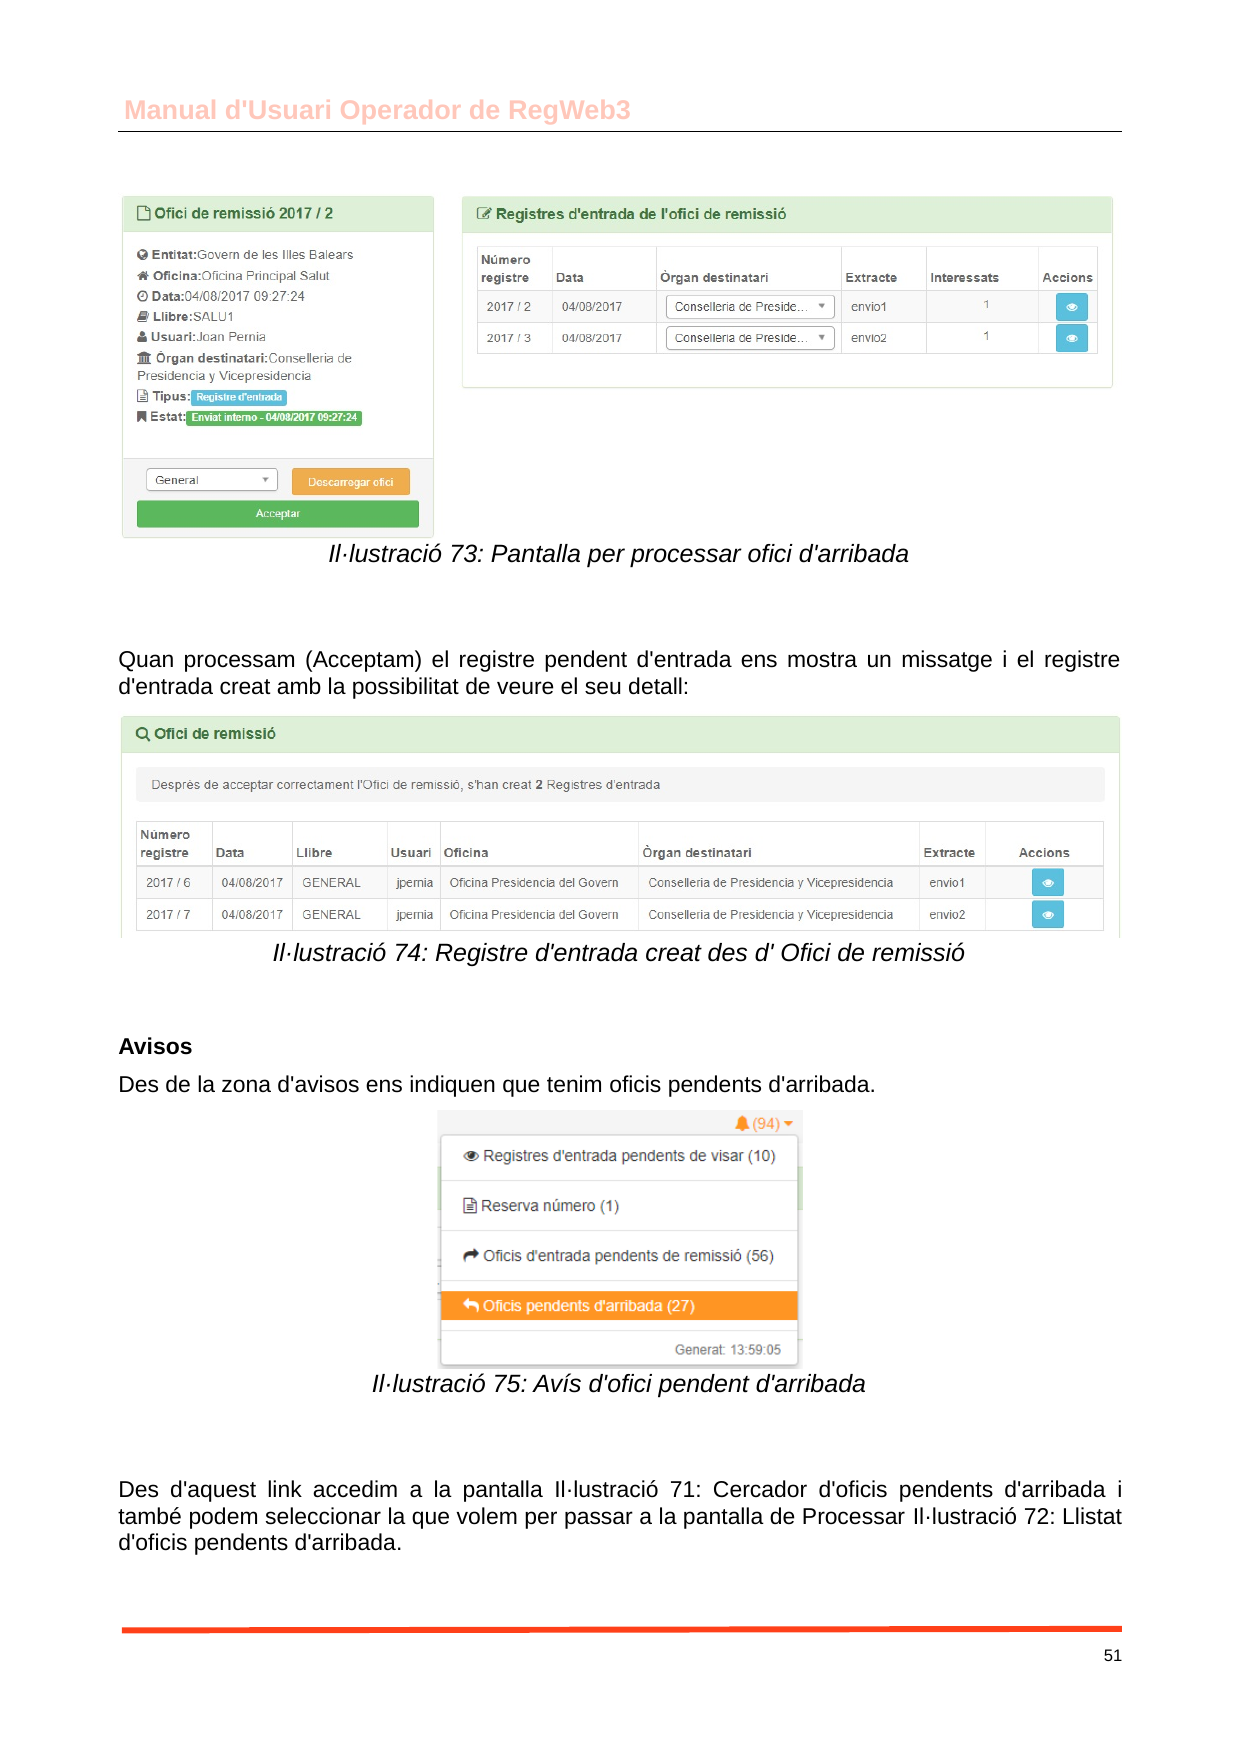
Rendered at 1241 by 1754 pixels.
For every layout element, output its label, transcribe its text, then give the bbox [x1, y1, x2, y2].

text Des d'aquest link accedim a la pantalla Il·lustració 71: Cercador d'oficis pendents d'arribada i també podem seleccionar la que volem per passar a la pantalla de Processar Il·lustració 72: Llistat d'oficis pendents d'arribada. [118, 1476, 1122, 1556]
text Il·lustració 73: Pantalla per processar ofici d'arribada [118, 539, 1122, 567]
picture [118, 711, 1123, 938]
text Des de la zona d'avisos ens indiquen que tenim oficis pendents d'arribada. [118, 1071, 1122, 1098]
picture [437, 1110, 803, 1369]
text Avisos [118, 1033, 1122, 1059]
picture [118, 192, 1123, 539]
text Quan processam (Acceptam) el registre pendent d'entrada ens mostra un missatge i el registre d'entrada creat amb la possibilitat de veure el seu detall: [118, 646, 1122, 699]
text Il·lustració 75: Avís d'ofici pendent d'arribada [118, 1369, 1122, 1398]
text Il·lustració 74: Registre d'entrada creat des d' Ofici de remissió [118, 938, 1122, 966]
